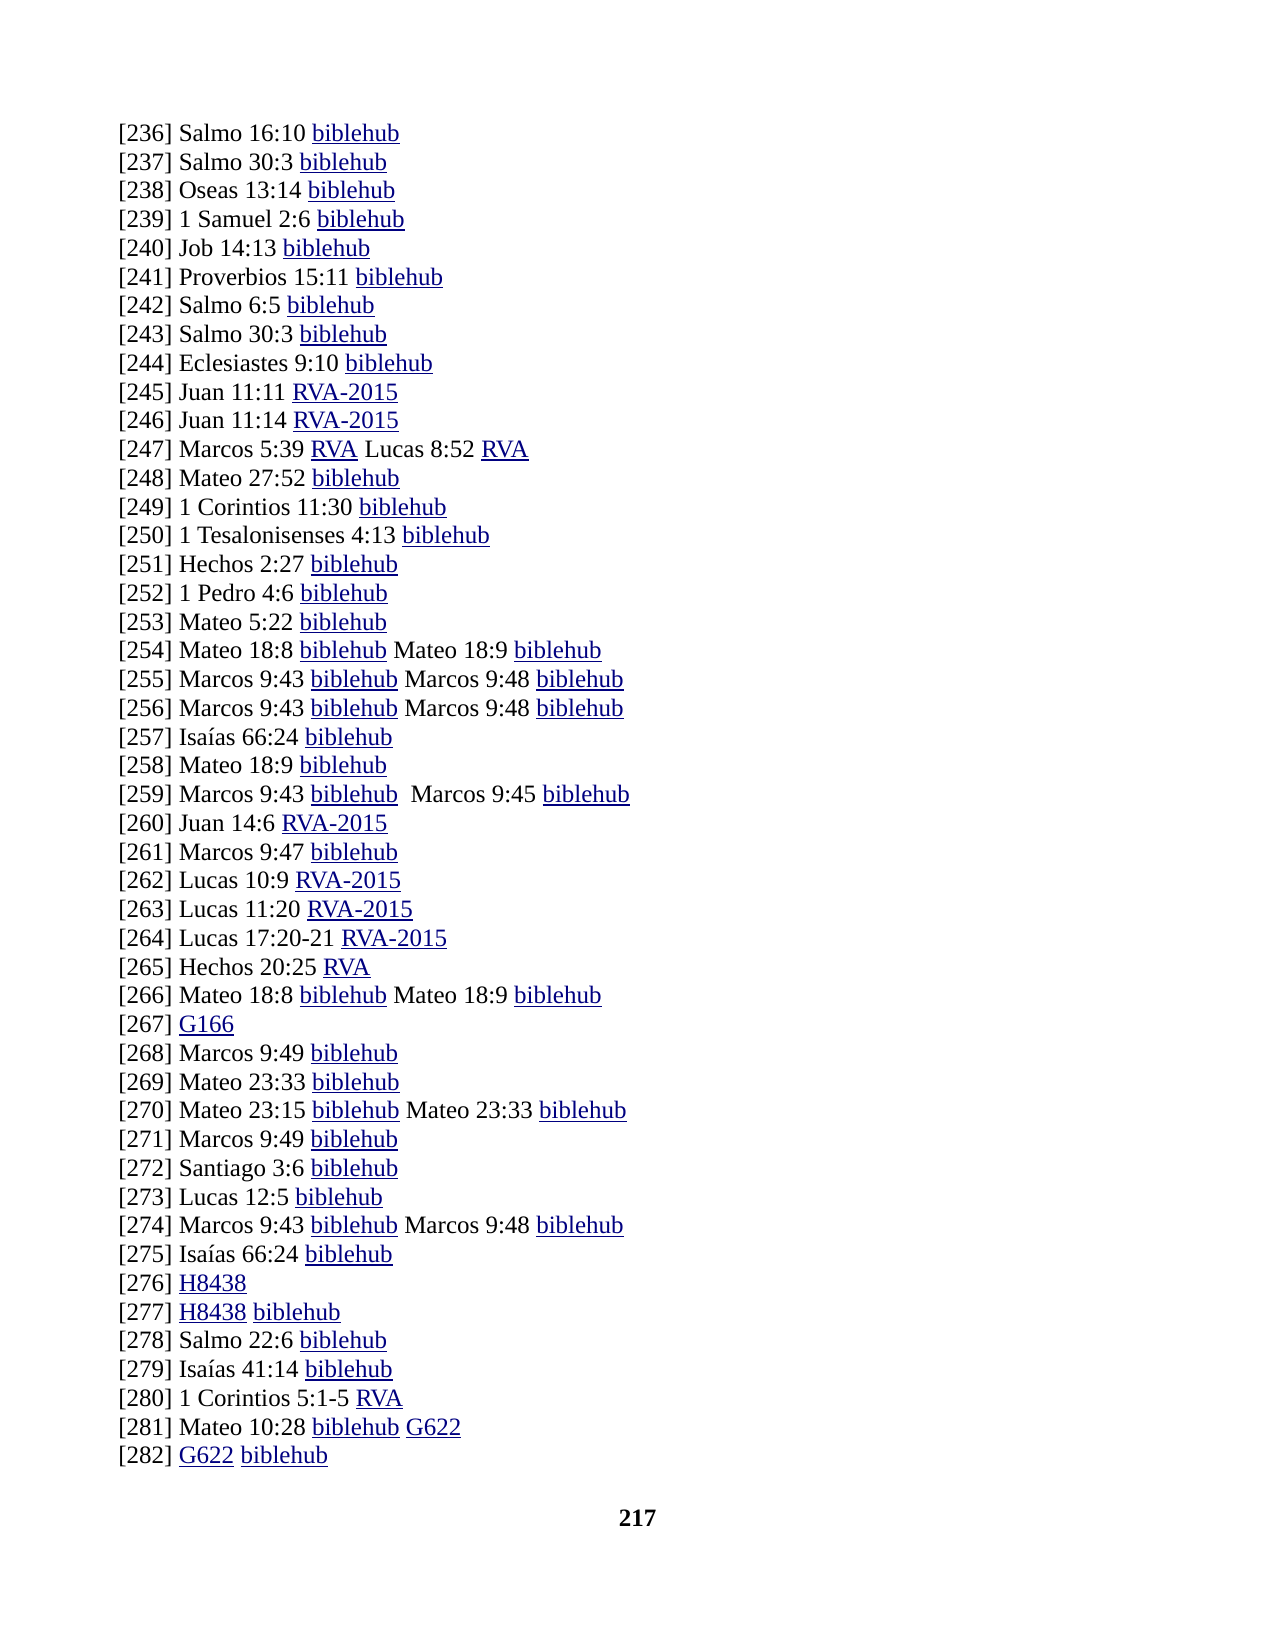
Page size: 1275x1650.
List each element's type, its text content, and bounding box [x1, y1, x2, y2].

text Salmo 30:3 biblehub [118, 147, 1157, 176]
text Marcos 9:49 biblehub [118, 1124, 1157, 1153]
text Mateo 18:9 biblehub [118, 751, 1157, 779]
text Mateo 23:15 biblehub Mateo 23:33 biblehub [118, 1096, 1157, 1124]
text G622 biblehub [118, 1441, 1157, 1469]
text Mateo 18:8 biblehub Mateo 18:9 biblehub [118, 981, 1157, 1009]
text Hechos 20:25 RVA [118, 952, 1157, 981]
text Job 14:13 biblehub [118, 233, 1157, 262]
text 1 Samuel 2:6 biblehub [118, 204, 1157, 233]
text Juan 11:11 RVA-2015 [118, 377, 1157, 406]
text Mateo 18:8 biblehub Mateo 18:9 biblehub [118, 636, 1157, 664]
text Juan 14:6 RVA-2015 [118, 808, 1157, 837]
text Salmo 30:3 biblehub [118, 319, 1157, 348]
text Marcos 9:43 biblehub Marcos 9:48 biblehub [118, 1211, 1157, 1239]
text Eclesiastes 9:10 biblehub [118, 348, 1157, 377]
text Oseas 13:14 biblehub [118, 176, 1157, 204]
text Mateo 10:28 biblehub G622 [118, 1412, 1157, 1441]
text Juan 11:14 RVA-2015 [118, 406, 1157, 434]
text Lucas 11:20 RVA-2015 [118, 894, 1157, 923]
text H8438 [118, 1268, 1157, 1297]
text Lucas 12:5 biblehub [118, 1182, 1157, 1211]
text 1 Corintios 11:30 biblehub [118, 492, 1157, 521]
text Mateo 5:22 biblehub [118, 607, 1157, 636]
text Lucas 10:9 RVA-2015 [118, 866, 1157, 894]
text G166 [118, 1009, 1157, 1038]
text Marcos 9:43 biblehub Marcos 9:48 biblehub [118, 693, 1157, 722]
text Salmo 6:5 biblehub [118, 291, 1157, 319]
text 1 Corintios 5:1-5 RVA [118, 1383, 1157, 1412]
text Isaías 41:14 biblehub [118, 1354, 1157, 1383]
text Marcos 9:47 biblehub [118, 837, 1157, 866]
text Marcos 9:43 biblehub Marcos 9:48 biblehub [118, 664, 1157, 693]
text Mateo 27:52 biblehub [118, 463, 1157, 492]
text Proverbios 15:11 biblehub [118, 262, 1157, 291]
text Lucas 17:20-21 RVA-2015 [118, 923, 1157, 952]
text Marcos 9:49 biblehub [118, 1038, 1157, 1067]
text Salmo 22:6 biblehub [118, 1326, 1157, 1354]
text Marcos 9:43 biblehub Marcos 9:45 biblehub [118, 779, 1157, 808]
text 1 Pedro 4:6 biblehub [118, 578, 1157, 607]
text H8438 biblehub [118, 1297, 1157, 1326]
text Isaías 66:24 biblehub [118, 1239, 1157, 1268]
text Isaías 66:24 biblehub [118, 722, 1157, 751]
text Marcos 5:39 RVA Lucas 8:52 RVA [118, 434, 1157, 463]
text Santiago 3:6 biblehub [118, 1153, 1157, 1182]
text 1 Tesalonisenses 4:13 biblehub [118, 521, 1157, 549]
text Salmo 16:10 biblehub [118, 118, 1157, 147]
text Hechos 2:27 biblehub [118, 549, 1157, 578]
text Mateo 23:33 biblehub [118, 1067, 1157, 1096]
